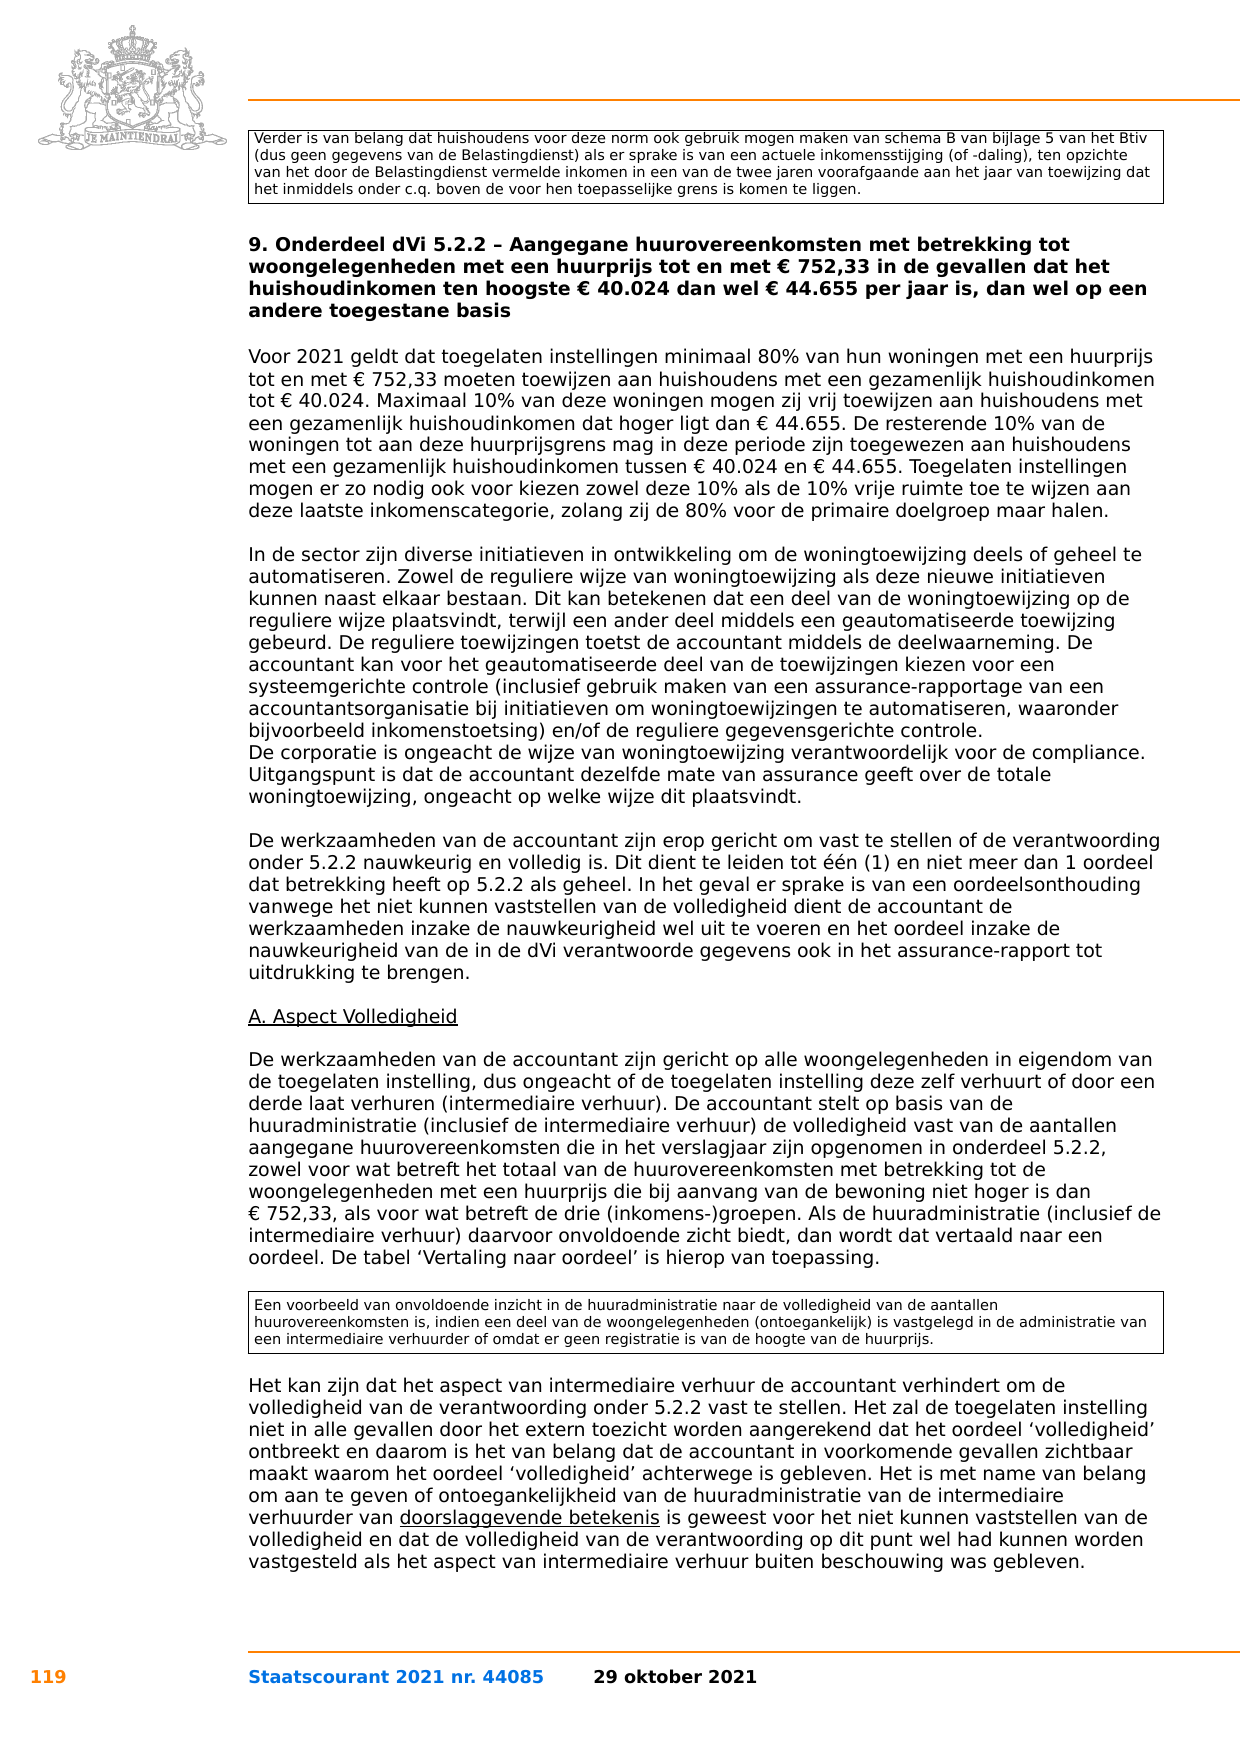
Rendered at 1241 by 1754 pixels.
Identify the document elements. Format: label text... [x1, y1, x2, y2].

text De werkzaamheden van de accountant zijn gericht op alle woongelegenheden in eigendom van de toegelaten instelling, dus ongeacht of de toegelaten instelling deze zelf verhuurt of door een derde laat verhuren (intermediaire verhuur). De accountant stelt op basis van de huuradministratie (inclusief de intermediaire verhuur) de volledigheid vast van de aantallen aangegane huurovereenkomsten die in het verslagjaar zijn opgenomen in onderdeel 5.2.2, zowel voor wat betreft het totaal van de huurovereenkomsten met betrekking tot de woongelegenheden met een huurprijs die bij aanvang van de bewoning niet hoger is dan € 752,33, als voor wat betreft de drie (inkomens-)groepen. Als de huuradministratie (inclusief de intermediaire verhuur) daarvoor onvoldoende zicht biedt, dan wordt dat vertaald naar een oordeel. De tabel ‘Vertaling naar oordeel’ is hierop van toepassing. [248, 1049, 1163, 1269]
table_header Een voorbeeld van onvoldoende inzicht in de huuradministratie naar de volledigheid van de aantallen huurovereenkomsten is, indien een deel van de woongelegenheden (ontoegankelijk) is vastgelegd in de administratie van een intermediaire verhuurder of omdat er geen registratie is van de hoogte van de huurprijs. [249, 1292, 1163, 1352]
text De werkzaamheden van de accountant zijn erop gericht om vast te stellen of de verantwoording onder 5.2.2 nauwkeurig en volledig is. Dit dient te leiden tot één (1) en niet meer dan 1 oordeel dat betrekking heeft op 5.2.2 als geheel. In het geval er sprake is van een oordeelsonthouding vanwege het niet kunnen vaststellen van de volledigheid dient de accountant de werkzaamheden inzake de nauwkeurigheid wel uit te voeren en het oordeel inzake de nauwkeurigheid van de in de dVi verantwoorde gegevens ook in het assurance-rapport tot uitdrukking te brengen. [248, 830, 1163, 984]
text Het kan zijn dat het aspect van intermediaire verhuur de accountant verhindert om de volledigheid van de verantwoording onder 5.2.2 vast te stellen. Het zal de toegelaten instelling niet in alle gevallen door het extern toezicht worden aangerekend dat het oordeel ‘volledigheid’ ontbreekt en daarom is het van belang dat de accountant in voorkomende gevallen zichtbaar maakt waarom het oordeel ‘volledigheid’ achterwege is gebleven. Het is met name van belang om aan te geven of ontoegankelijkheid van de huuradministratie van de intermediaire verhuurder van doorslaggevende betekenis is geweest voor het niet kunnen vaststellen van de volledigheid en dat de volledigheid van de verantwoording op dit punt wel had kunnen worden vastgesteld als het aspect van intermediaire verhuur buiten beschouwing was gebleven. [248, 1375, 1163, 1573]
subtitle 9. Onderdeel dVi 5.2.2 – Aangegane huurovereenkomsten met betrekking tot woongelegenheden met een huurprijs tot en met € 752,33 in de gevallen dat het huishoudinkomen ten hoogste € 40.024 dan wel € 44.655 per jaar is, dan wel op een andere toegestane basis [248, 233, 1163, 321]
text Voor 2021 geldt dat toegelaten instellingen minimaal 80% van hun woningen met een huurprijs tot en met € 752,33 moeten toewijzen aan huishoudens met een gezamenlijk huishoudinkomen tot € 40.024. Maximaal 10% van deze woningen mogen zij vrij toewijzen aan huishoudens met een gezamenlijk huishoudinkomen dat hoger ligt dan € 44.655. De resterende 10% van de woningen tot aan deze huurprijsgrens mag in deze periode zijn toegewezen aan huishoudens met een gezamenlijk huishoudinkomen tussen € 40.024 en € 44.655. Toegelaten instellingen mogen er zo nodig ook voor kiezen zowel deze 10% als de 10% vrije ruimte toe te wijzen aan deze laatste inkomenscategorie, zolang zij de 80% voor de primaire doelgroep maar halen. [248, 346, 1163, 522]
subtitle A. Aspect Volledigheid [248, 1006, 1163, 1027]
text In de sector zijn diverse initiatieven in ontwikkeling om de woningtoewijzing deels of geheel te automatiseren. Zowel de reguliere wijze van woningtoewijzing als deze nieuwe initiatieven kunnen naast elkaar bestaan. Dit kan betekenen dat een deel van de woningtoewijzing op de reguliere wijze plaatsvindt, terwijl een ander deel middels een geautomatiseerde toewijzing gebeurd. De reguliere toewijzingen toetst de accountant middels de deelwaarneming. De accountant kan voor het geautomatiseerde deel van de toewijzingen kiezen voor een systeemgerichte controle (inclusief gebruik maken van een assurance-rapportage van een accountantsorganisatie bij initiatieven om woningtoewijzingen te automatiseren, waaronder bijvoorbeeld inkomenstoetsing) en/of de reguliere gegevensgerichte controle. [248, 544, 1163, 742]
table_cell Verder is van belang dat huishoudens voor deze norm ook gebruik mogen maken van schema B van bijlage 5 van het Btiv (dus geen gegevens van de Belastingdienst) als er sprake is van een actuele inkomensstijging (of -daling), ten opzichte van het door de Belastingdienst vermelde inkomen in een van de twee jaren voorafgaande aan het jaar van toewijzing dat het inmiddels onder c.q. boven de voor hen toepasselijke grens is komen te liggen. [249, 131, 1163, 202]
text De corporatie is ongeacht de wijze van woningtoewijzing verantwoordelijk voor de compliance. Uitgangspunt is dat de accountant dezelfde mate van assurance geeft over de totale woningtoewijzing, ongeacht op welke wijze dit plaatsvindt. [248, 742, 1163, 808]
picture [38, 25, 227, 150]
